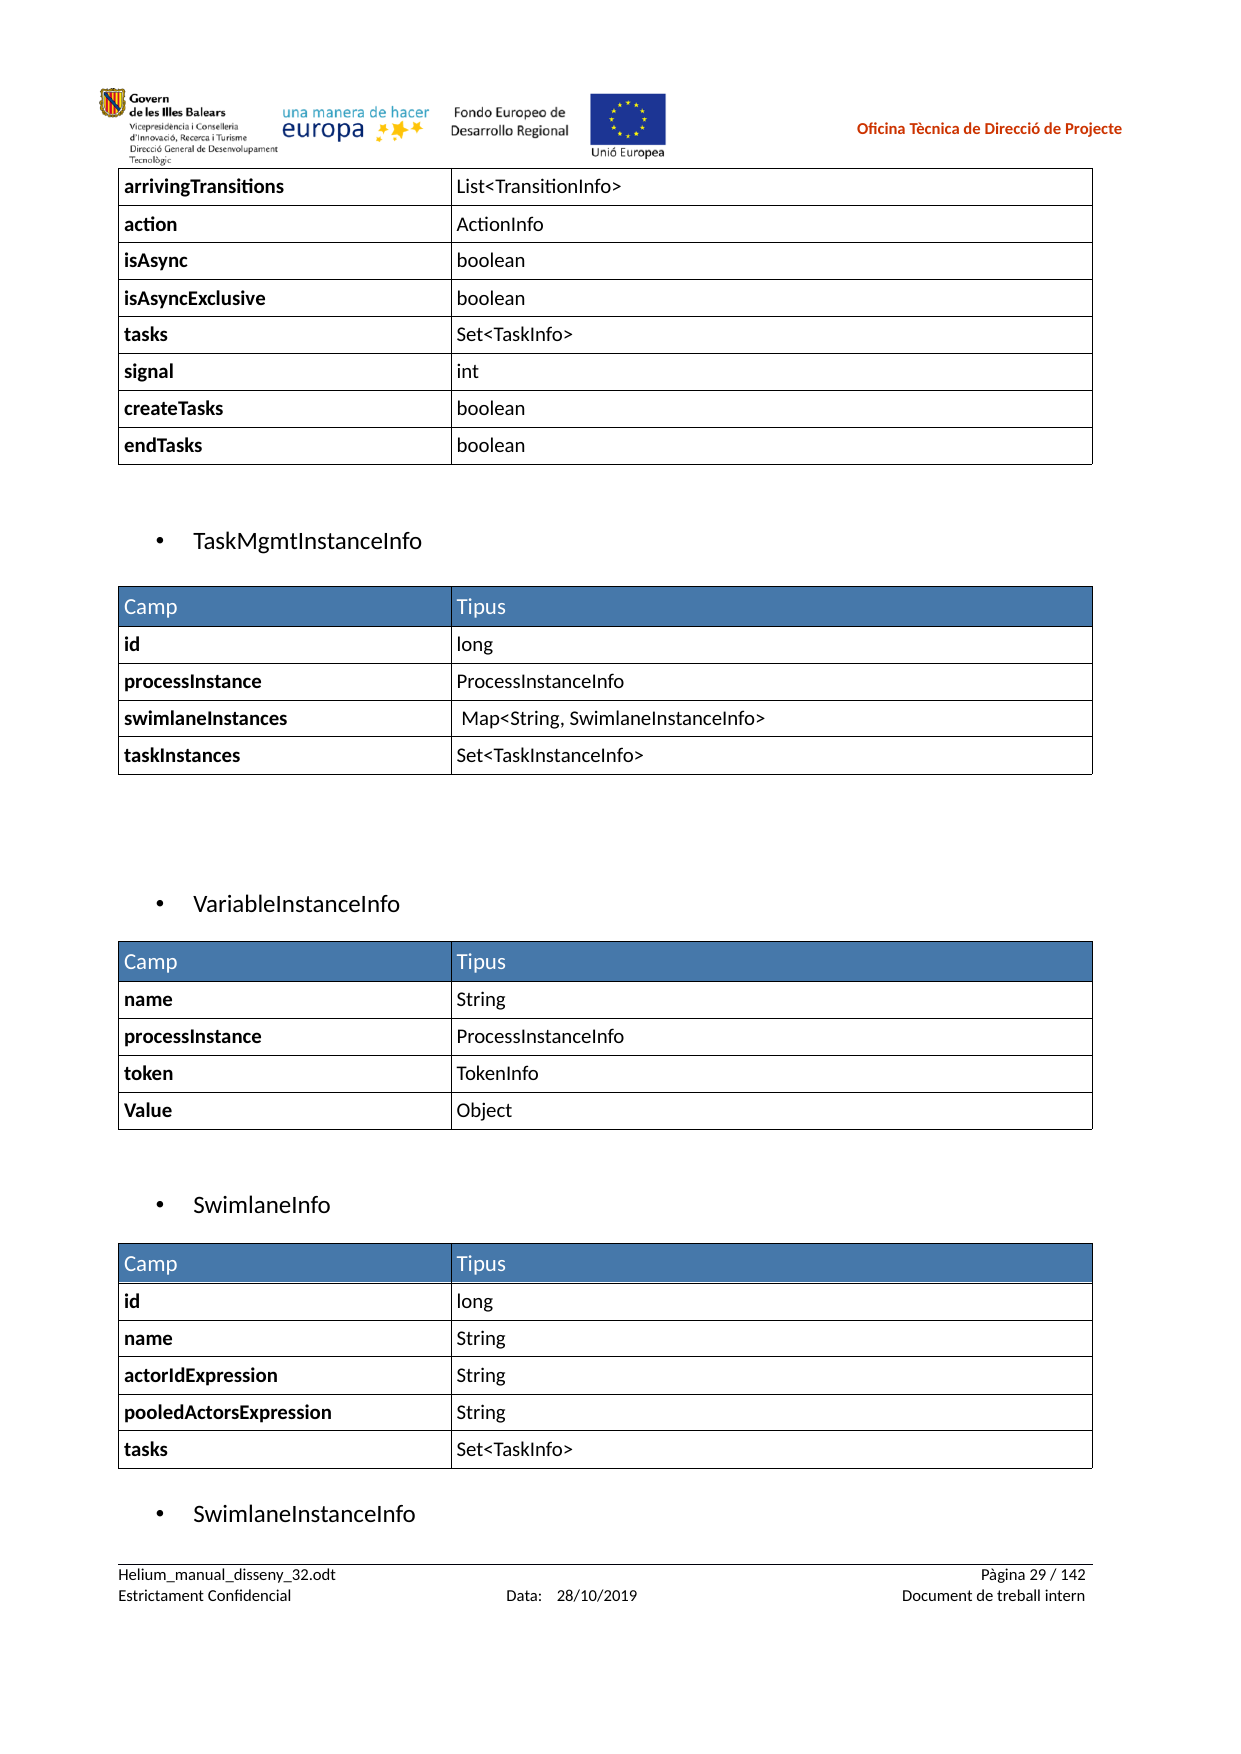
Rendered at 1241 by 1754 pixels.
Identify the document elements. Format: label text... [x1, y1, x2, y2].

table_cell processInstance [119, 664, 451, 699]
table_header Tipus [452, 942, 1092, 981]
table_cell Set<TaskInfo> [452, 1431, 1092, 1467]
table_cell id [119, 627, 451, 662]
table_cell Set<TaskInfo> [452, 317, 1092, 353]
table_cell pooledActorsExpression [119, 1395, 451, 1430]
table_cell signal [119, 354, 451, 390]
table_cell swimlaneInstances [119, 701, 451, 736]
table_cell String [452, 1395, 1092, 1430]
table_cell boolean [452, 391, 1092, 427]
table_cell List<TransitionInfo> [452, 169, 1092, 205]
table_cell taskInstances [119, 737, 451, 773]
table_cell token [119, 1056, 451, 1092]
table_cell String [452, 1357, 1092, 1393]
table_cell boolean [452, 243, 1092, 279]
table_cell arrivingTransitions [119, 169, 451, 205]
table_cell endTasks [119, 428, 451, 464]
table_cell isAsyncExclusive [119, 280, 451, 316]
table_cell tasks [119, 317, 451, 353]
table_cell String [452, 1321, 1092, 1356]
table_header Camp [119, 1244, 451, 1282]
table_cell boolean [452, 280, 1092, 316]
list SwimlaneInfo [156, 1190, 1122, 1220]
table_cell action [119, 206, 451, 242]
table_cell Set<TaskInstanceInfo> [452, 737, 1092, 773]
table_cell tasks [119, 1431, 451, 1467]
table_cell name [119, 982, 451, 1018]
table_cell boolean [452, 428, 1092, 464]
table_cell Object [452, 1093, 1092, 1128]
table_cell name [119, 1321, 451, 1356]
table_cell processInstance [119, 1019, 451, 1054]
table_cell long [452, 1284, 1092, 1319]
table_cell Map<String, SwimlaneInstanceInfo> [452, 701, 1092, 736]
picture [99, 87, 668, 166]
table_cell TokenInfo [452, 1056, 1092, 1092]
table_cell isAsync [119, 243, 451, 279]
table_cell createTasks [119, 391, 451, 427]
list SwimlaneInstanceInfo [156, 1498, 1122, 1528]
table_header Tipus [452, 587, 1092, 626]
table_cell Value [119, 1093, 451, 1128]
table_cell int [452, 354, 1092, 390]
list TaskMgmtInstanceInfo [156, 525, 1122, 555]
table_cell ActionInfo [452, 206, 1092, 242]
table_header Tipus [452, 1244, 1092, 1282]
table_header Camp [119, 942, 451, 981]
table_header Camp [119, 587, 451, 626]
table_cell ProcessInstanceInfo [452, 664, 1092, 699]
table_cell id [119, 1284, 451, 1319]
table_cell long [452, 627, 1092, 662]
table_cell actorIdExpression [119, 1357, 451, 1393]
table_cell ProcessInstanceInfo [452, 1019, 1092, 1054]
list VariableInstanceInfo [156, 888, 1122, 918]
table_cell String [452, 982, 1092, 1018]
